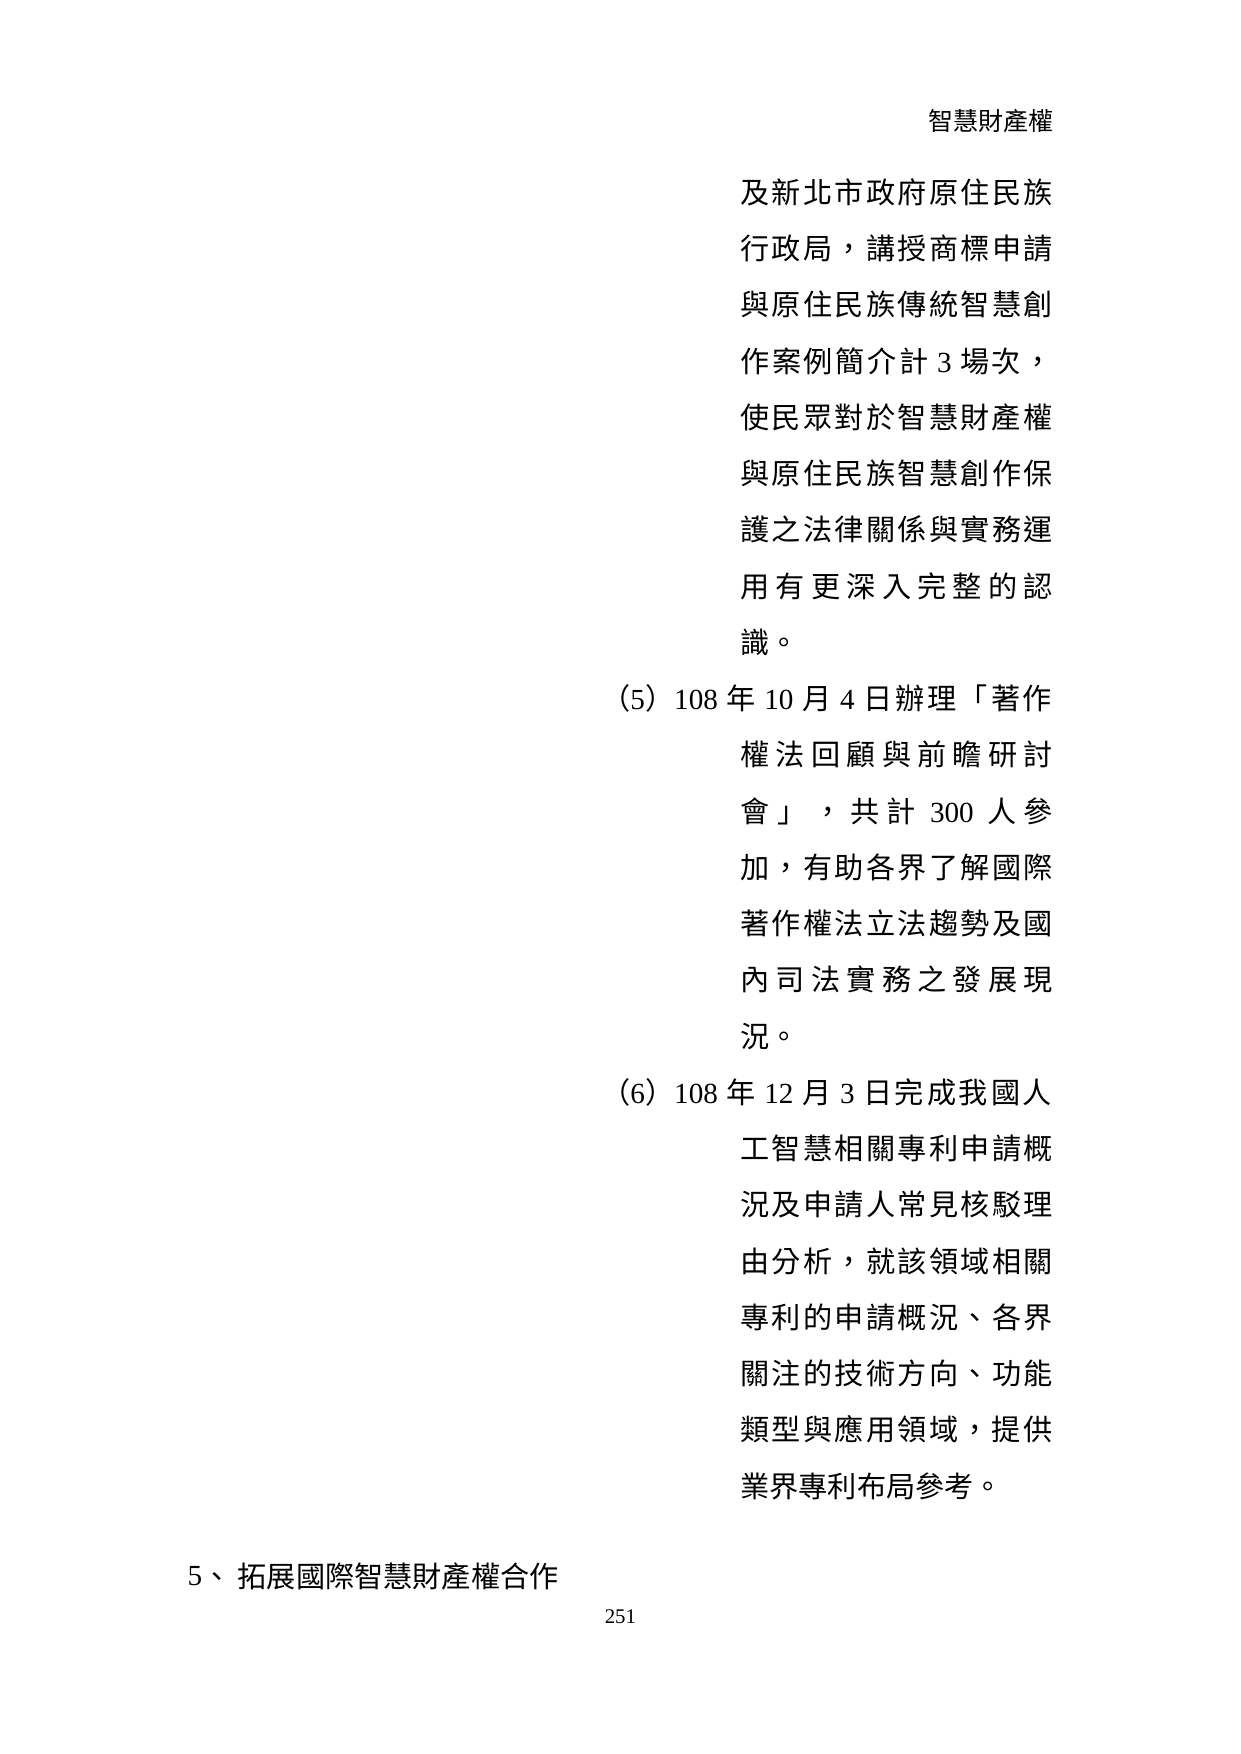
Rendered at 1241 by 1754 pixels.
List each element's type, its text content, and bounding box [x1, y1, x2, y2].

list 108年10月4日辦理「著作權法回顧與前瞻研討會」，共計300人參加，有助各界了解國際著作權法立法趨勢及國內司法實務之發展現況。 [601, 664, 1053, 1058]
list 及新北市政府原住民族行政局，講授商標申請與原住民族傳統智慧創作案例簡介計3場次，使民眾對於智慧財產權與原住民族智慧創作保護之法律關係與實務運用有更深入完整的認識。 [601, 158, 1053, 664]
list 拓展國際智慧財產權合作 [187, 1533, 1053, 1596]
list 108年12月3日完成我國人工智慧相關專利申請概況及申請人常見核駁理由分析，就該領域相關專利的申請概況、各界關注的技術方向、功能類型與應用領域，提供業界專利布局參考。 [601, 1058, 1053, 1508]
